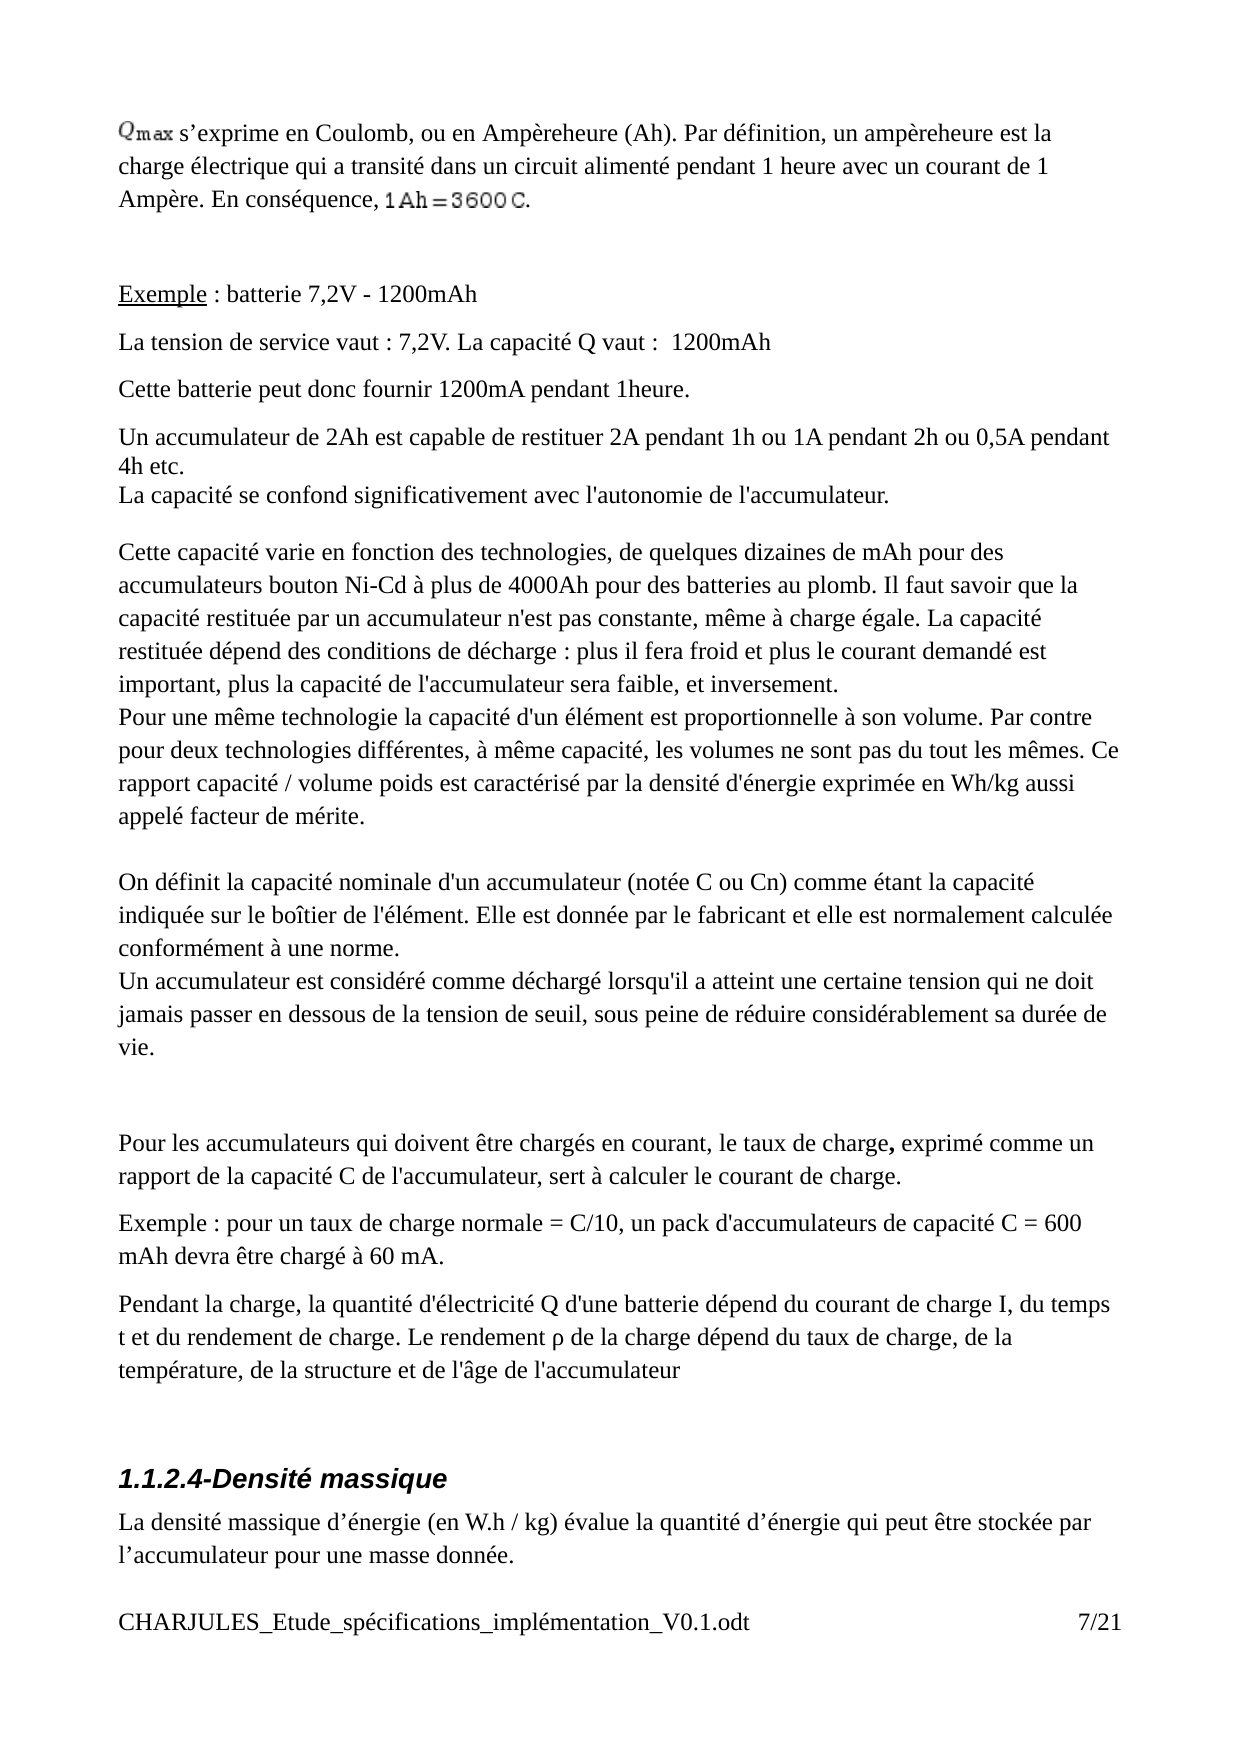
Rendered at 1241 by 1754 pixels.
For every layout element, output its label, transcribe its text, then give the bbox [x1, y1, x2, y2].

text s’exprime en Coulomb, ou en Ampèreheure (Ah). Par définition, un ampèreheure est la charge électrique qui a transité dans un circuit alimenté pendant 1 heure avec un courant de 1 Ampère. En conséquence, . [118, 118, 1122, 213]
subtitle 1.1.2.4-Densité massique [118, 1463, 1122, 1494]
text La tension de service vaut : 7,2V. La capacité Q vaut : 1200mAh [118, 327, 1122, 356]
text Pour les accumulateurs qui doivent être chargés en courant, le taux de charge, exprimé comme un rapport de la capacité C de l'accumulateur, sert à calculer le courant de charge. [118, 1128, 1122, 1189]
text Pendant la charge, la quantité d'électricité Q d'une batterie dépend du courant de charge I, du temps t et du rendement de charge. Le rendement ρ de la charge dépend du taux de charge, de la température, de la structure et de l'âge de l'accumulateur [118, 1289, 1122, 1384]
text La densité massique d’énergie (en W.h / kg) évalue la quantité d’énergie qui peut être stockée par l’accumulateur pour une masse donnée. [118, 1507, 1122, 1569]
text Cette batterie peut donc fournir 1200mA pendant 1heure. [118, 374, 1122, 403]
picture [385, 191, 525, 208]
text Un accumulateur de 2Ah est capable de restituer 2A pendant 1h ou 1A pendant 2h ou 0,5A pendant 4h etc. La capacité se confond significativement avec l'autonomie de l'accumulateur. [118, 422, 1122, 508]
picture [118, 121, 173, 142]
text Cette capacité varie en fonction des technologies, de quelques dizaines de mAh pour des accumulateurs bouton Ni-Cd à plus de 4000Ah pour des batteries au plomb. Il faut savoir que la capacité restituée par un accumulateur n'est pas constante, même à charge égale. La capacité restituée dépend des conditions de décharge : plus il fera froid et plus le courant demandé est important, plus la capacité de l'accumulateur sera faible, et inversement. Pour une même technologie la capacité d'un élément est proportionnelle à son volume. Par contre pour deux technologies différentes, à même capacité, les volumes ne sont pas du tout les mêmes. Ce rapport capacité / volume poids est caractérisé par la densité d'énergie exprimée en Wh/kg aussi appelé facteur de mérite. On définit la capacité nominale d'un accumulateur (notée C ou Cn) comme étant la capacité indiquée sur le boîtier de l'élément. Elle est donnée par le fabricant et elle est normalement calculée conformément à une norme. Un accumulateur est considéré comme déchargé lorsqu'il a atteint une certaine tension qui ne doit jamais passer en dessous de la tension de seuil, sous peine de réduire considérablement sa durée de vie. [118, 537, 1122, 1061]
text Exemple : batterie 7,2V - 1200mAh [118, 279, 1122, 308]
text Exemple : pour un taux de charge normale = C/10, un pack d'accumulateurs de capacité C = 600 mAh devra être chargé à 60 mA. [118, 1208, 1122, 1270]
